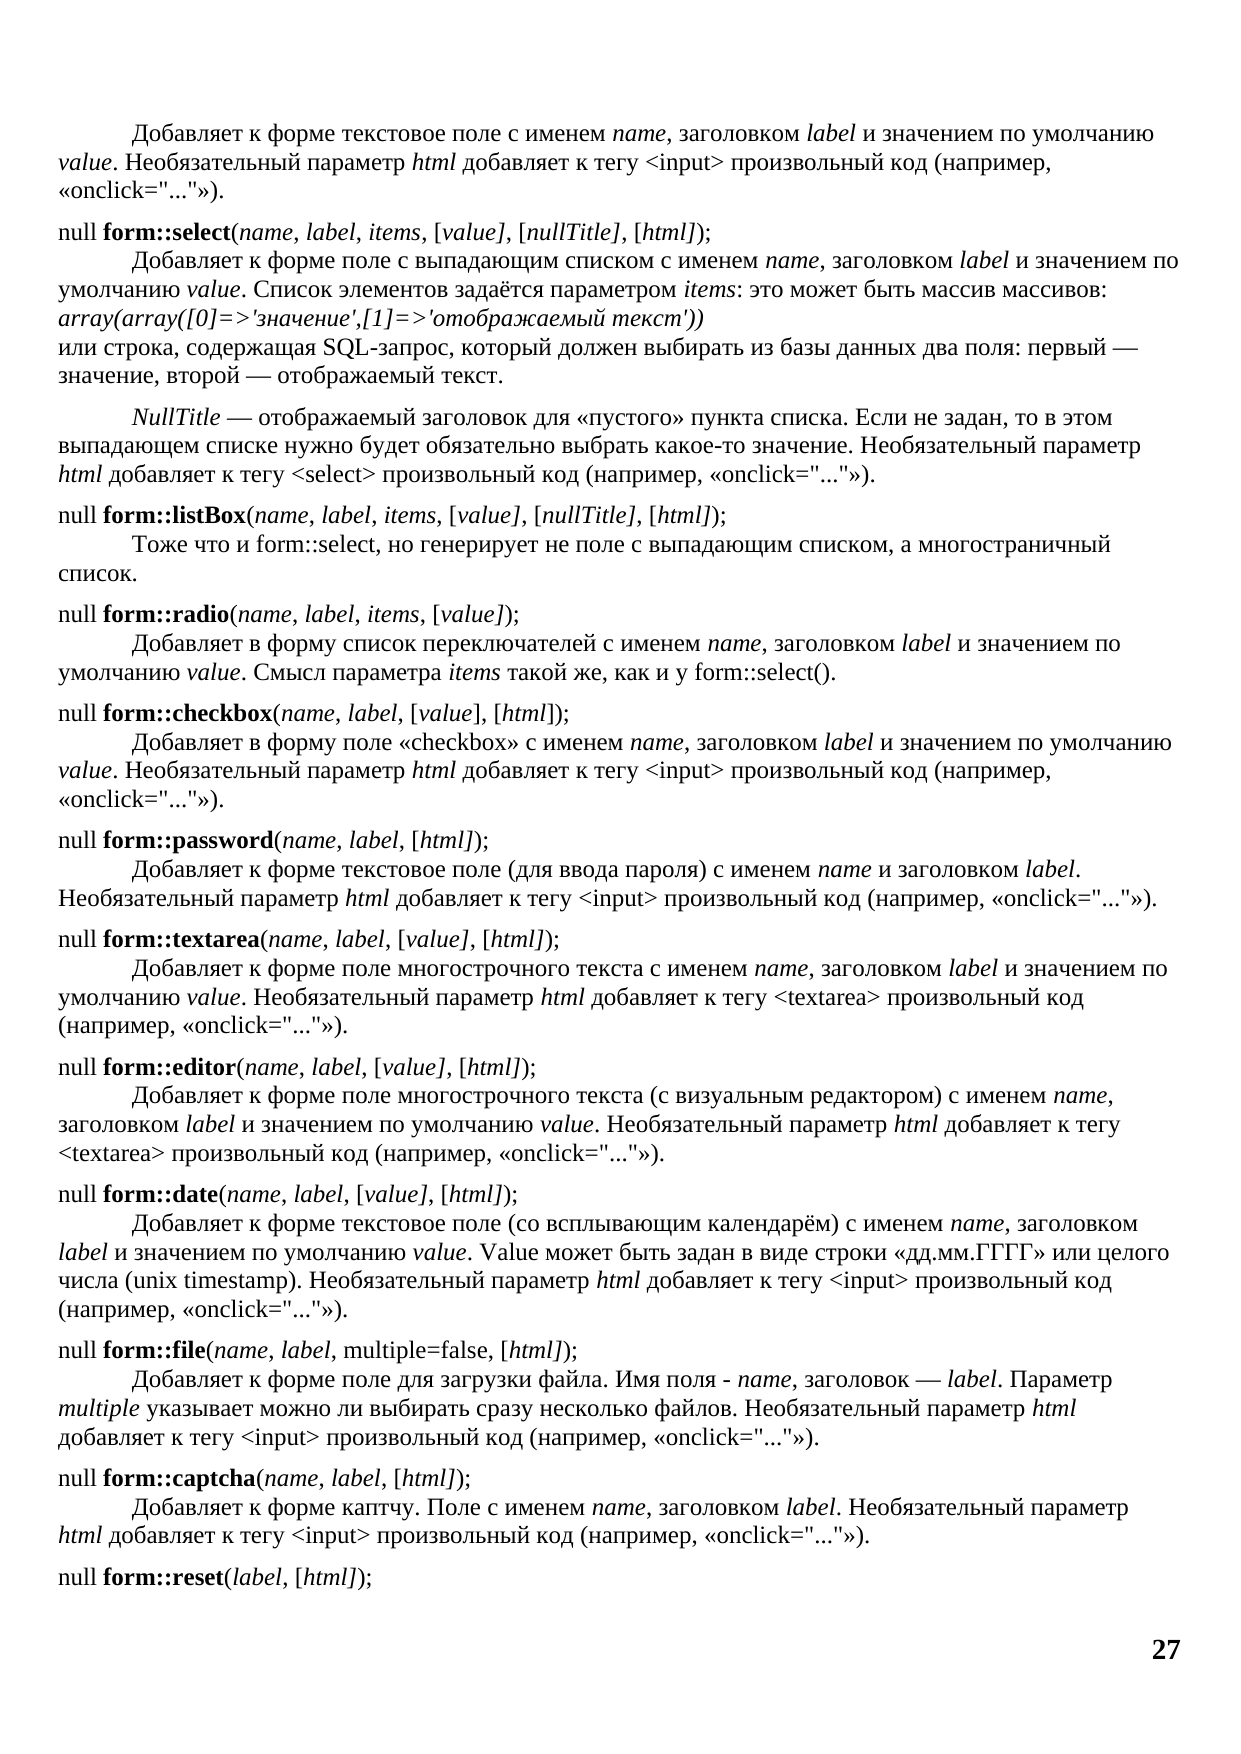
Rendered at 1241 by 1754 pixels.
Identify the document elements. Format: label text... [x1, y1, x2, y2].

text null form::listBox(name, label, items, [value], [nullTitle], [html]); Тоже что и form::select, но генерирует не поле с выпадающим списком, а многостраничный список. [58, 501, 1181, 587]
text null form::file(name, label, multiple=false, [html]); Добавляет к форме поле для загрузки файла. Имя поля - name, заголовок — label. Параметр multiple указывает можно ли выбирать сразу несколько файлов. Необязательный параметр html добавляет к тегу <input> произвольный код (например, «onclick="..."»). [58, 1336, 1181, 1451]
text null form::password(name, label, [html]); Добавляет к форме текстовое поле (для ввода пароля) с именем name и заголовком label. Необязательный параметр html добавляет к тегу <input> произвольный код (например, «onclick="..."»). [58, 826, 1181, 912]
text null form::select(name, label, items, [value], [nullTitle], [html]); Добавляет к форме поле с выпадающим списком с именем name, заголовком label и значением по умолчанию value. Список элементов задаётся параметром items: это может быть массив массивов: array(array([0]=>'значение',[1]=>'отображаемый текст')) или строка, содержащая SQL-запрос, который должен выбирать из базы данных два поля: первый — значение, второй — отображаемый текст. [58, 217, 1181, 389]
text null form::radio(name, label, items, [value]); Добавляет в форму список переключателей с именем name, заголовком label и значением по умолчанию value. Смысл параметра items такой же, как и у form::select(). [58, 599, 1181, 686]
text null form::date(name, label, [value], [html]); Добавляет к форме текстовое поле (со всплывающим календарём) с именем name, заголовком label и значением по умолчанию value. Value может быть задан в виде строки «дд.мм.ГГГГ» или целого числа (unix timestamp). Необязательный параметр html добавляет к тегу <input> произвольный код (например, «onclick="..."»). [58, 1179, 1181, 1323]
text NullTitle — отображаемый заголовок для «пустого» пункта списка. Если не задан, то в этом выпадающем списке нужно будет обязательно выбрать какое-то значение. Необязательный параметр html добавляет к тегу <select> произвольный код (например, «onclick="..."»). [58, 402, 1181, 488]
text null form::captcha(name, label, [html]); Добавляет к форме каптчу. Поле с именем name, заголовком label. Необязательный параметр html добавляет к тегу <input> произвольный код (например, «onclick="..."»). [58, 1463, 1181, 1549]
text null form::checkbox(name, label, [value], [html]); Добавляет в форму поле «checkbox» с именем name, заголовком label и значением по умолчанию value. Необязательный параметр html добавляет к тегу <input> произвольный код (например, «onclick="..."»). [58, 698, 1181, 813]
text null form::editor(name, label, [value], [html]); Добавляет к форме поле многострочного текста (с визуальным редактором) с именем name, заголовком label и значением по умолчанию value. Необязательный параметр html добавляет к тегу <textarea> произвольный код (например, «onclick="..."»). [58, 1052, 1181, 1167]
text null form::textarea(name, label, [value], [html]); Добавляет к форме поле многострочного текста с именем name, заголовком label и значением по умолчанию value. Необязательный параметр html добавляет к тегу <textarea> произвольный код (например, «onclick="..."»). [58, 924, 1181, 1039]
text null form::reset(label, [html]); [58, 1562, 1181, 1591]
text Добавляет к форме текстовое поле с именем name, заголовком label и значением по умолчанию value. Необязательный параметр html добавляет к тегу <input> произвольный код (например, «onclick="..."»). [58, 118, 1181, 204]
